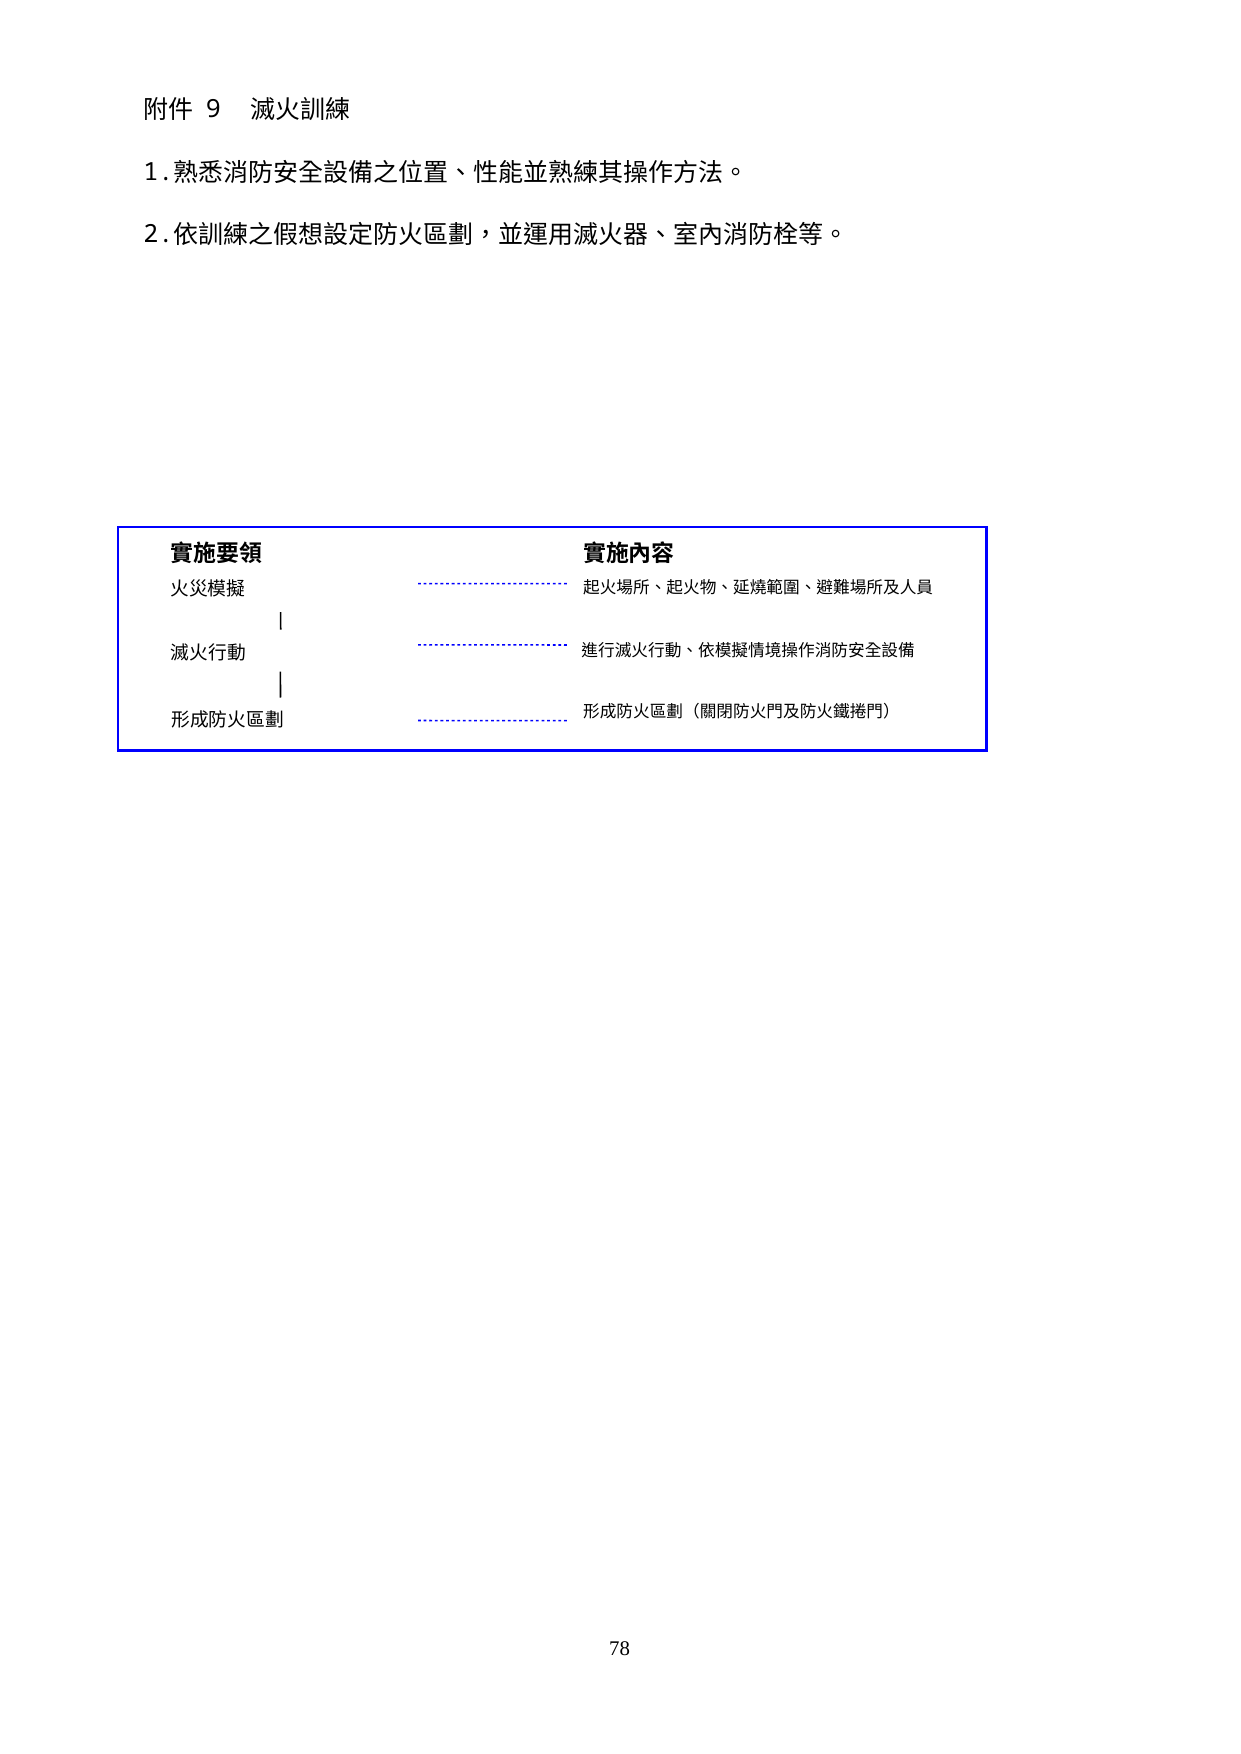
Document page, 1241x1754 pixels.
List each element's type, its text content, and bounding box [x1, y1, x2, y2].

text 2.依訓練之假想設定防火區劃，並運用滅火器、室內消防栓等。 [143, 191, 1122, 254]
text 1.熟悉消防安全設備之位置、性能並熟練其操作方法。 [143, 129, 1122, 191]
text 附件 9 滅火訓練 [143, 66, 1122, 129]
